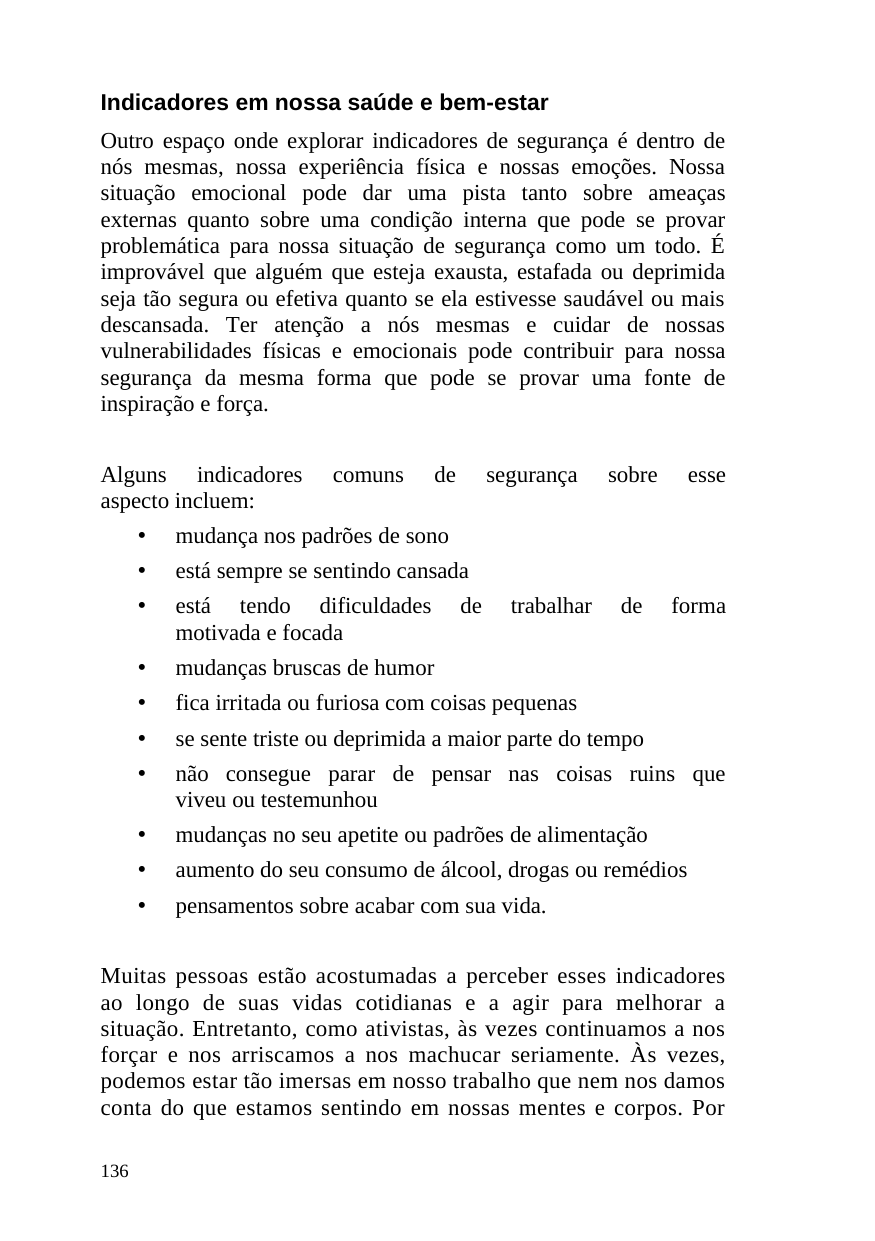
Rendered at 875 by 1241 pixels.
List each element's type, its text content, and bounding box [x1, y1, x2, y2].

list mudanças bruscas de humor [138, 654, 726, 681]
text Alguns indicadores comuns de segurança sobre esse aspecto incluem: [100, 461, 726, 513]
list fica irritada ou furiosa com coisas pequenas [138, 689, 726, 716]
list se sente triste ou deprimida a maior parte do tempo [138, 724, 726, 751]
text Outro espaço onde explorar indicadores de segurança é dentro de nós mesmas, nossa experiência física e nossas emoções. Nossa situação emocional pode dar uma pista tanto sobre ameaças externas quanto sobre uma condição interna que pode se provar problemática para nossa situação de segurança como um todo. É improvável que alguém que esteja exausta, estafada ou deprimida seja tão segura ou efetiva quanto se ela estivesse saudável ou mais descansada. Ter atenção a nós mesmas e cuidar de nossas vulnerabilidades físicas e emocionais pode contribuir para nossa segurança da mesma forma que pode se provar uma fonte de inspiração e força. [100, 127, 726, 417]
subtitle Indicadores em nossa saúde e bem-estar [100, 88, 726, 115]
list não consegue parar de pensar nas coisas ruins que viveu ou testemunhou [138, 760, 726, 812]
list mudanças no seu apetite ou padrões de alimentação [138, 821, 726, 848]
list está sempre se sentindo cansada [138, 557, 726, 584]
list está tendo dificuldades de trabalhar de forma motivada e focada [138, 593, 726, 645]
text Muitas pessoas estão acostumadas a perceber esses indicadores ao longo de suas vidas cotidianas e a agir para melhorar a situação. Entretanto, como ativistas, às vezes continuamos a nos forçar e nos arriscamos a nos machucar seriamente. Às vezes, podemos estar tão imersas em nosso trabalho que nem nos damos conta do que estamos sentindo em nossas mentes e corpos. Por [100, 962, 726, 1120]
list pensamentos sobre acabar com sua vida. [138, 892, 726, 918]
list mudança nos padrões de sono [138, 522, 726, 548]
list aumento do seu consumo de álcool, drogas ou remédios [138, 857, 726, 883]
